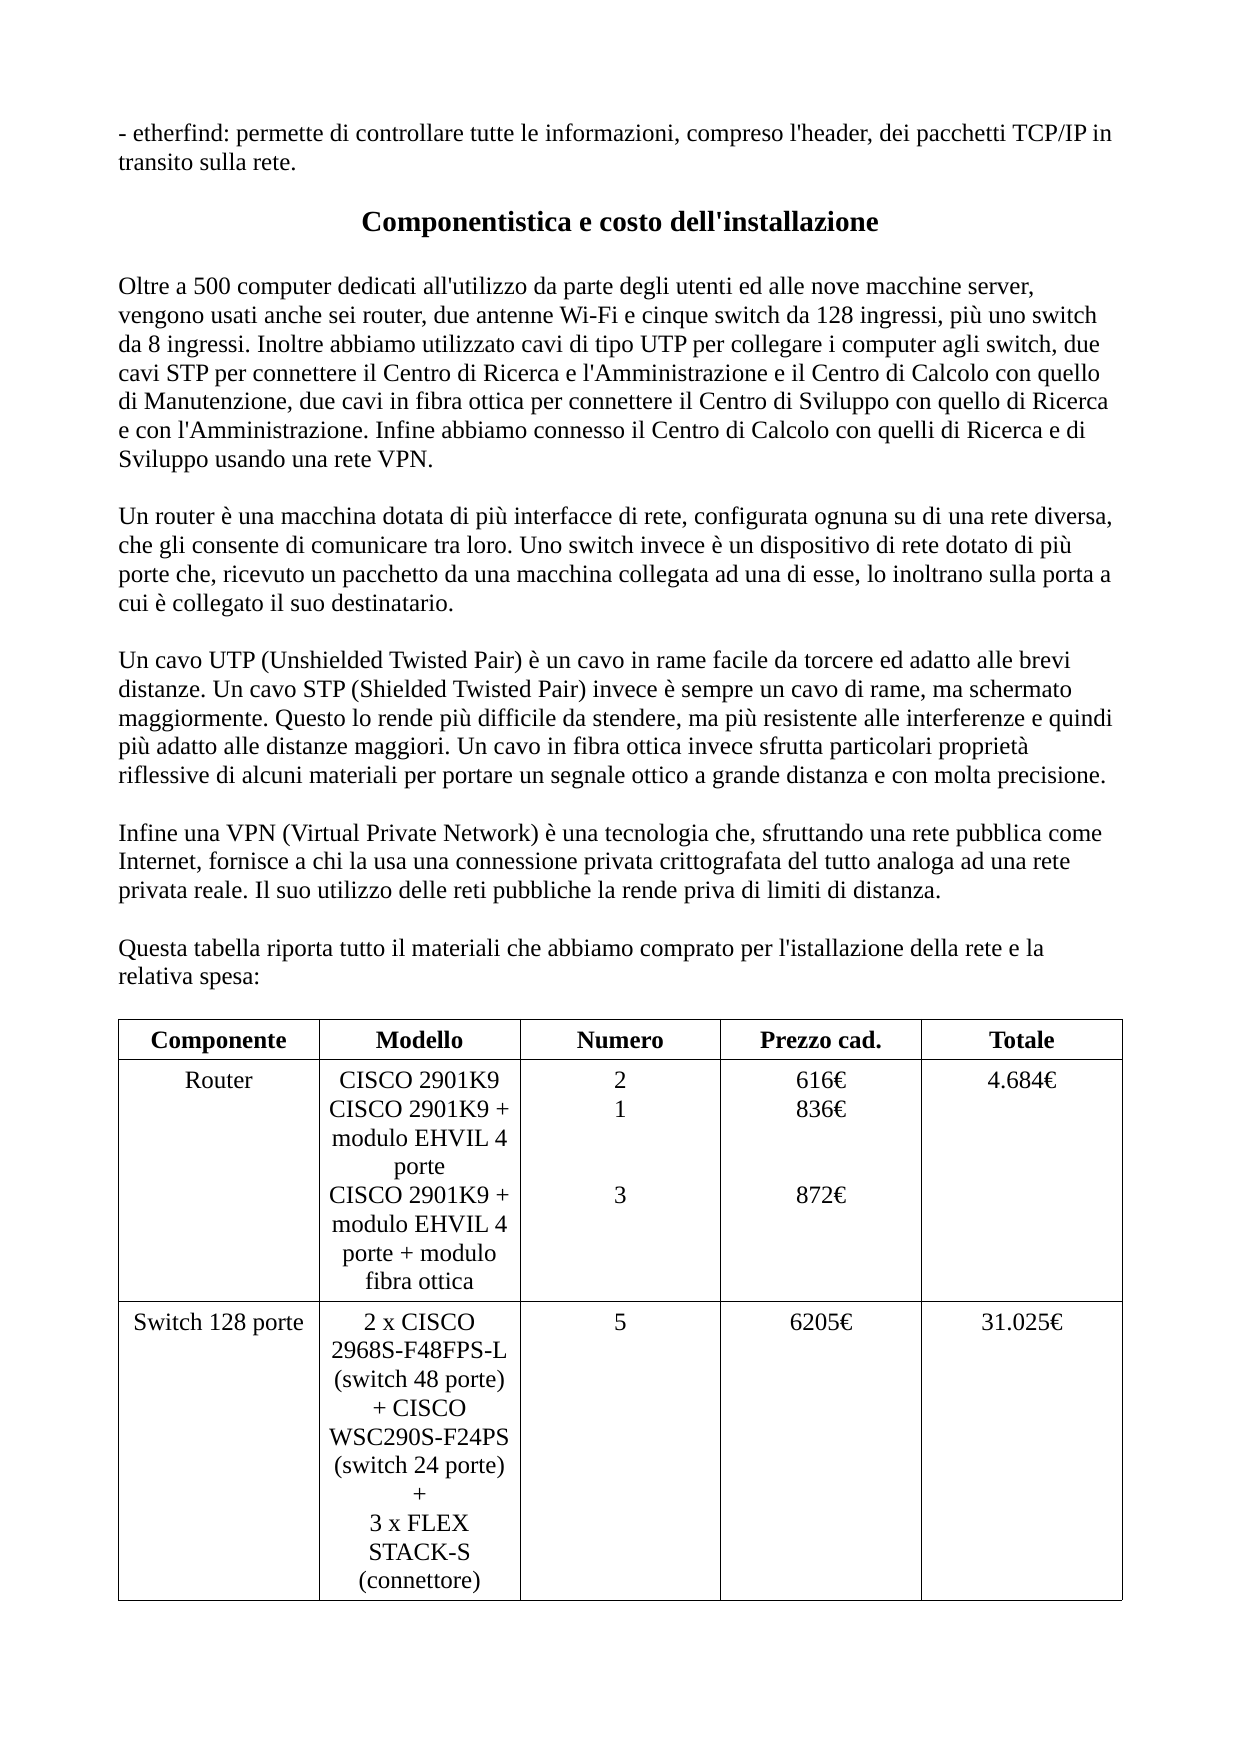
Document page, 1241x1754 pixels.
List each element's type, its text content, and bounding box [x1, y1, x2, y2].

table_cell 616€ 836€ 872€ [721, 1060, 921, 1301]
table_cell Router [119, 1060, 319, 1301]
table_cell Switch 128 porte [119, 1302, 319, 1600]
table_cell 31.025€ [922, 1302, 1122, 1600]
table_cell 6205€ [721, 1302, 921, 1600]
table_cell 4.684€ [922, 1060, 1122, 1301]
text Questa tabella riporta tutto il materiali che abbiamo comprato per l'istallazione della rete e la relativa spesa: [118, 933, 1122, 990]
text Oltre a 500 computer dedicati all'utilizzo da parte degli utenti ed alle nove macchine server, vengono usati anche sei router, due antenne Wi-Fi e cinque switch da 128 ingressi, più uno switch da 8 ingressi. Inoltre abbiamo utilizzato cavi di tipo UTP per collegare i computer agli switch, due cavi STP per connettere il Centro di Ricerca e l'Amministrazione e il Centro di Calcolo con quello di Manutenzione, due cavi in fibra ottica per connettere il Centro di Sviluppo con quello di Ricerca e con l'Amministrazione. Infine abbiamo connesso il Centro di Calcolo con quelli di Ricerca e di Sviluppo usando una rete VPN. [118, 271, 1122, 473]
text Un router è una macchina dotata di più interfacce di rete, configurata ognuna su di una rete diversa, che gli consente di comunicare tra loro. Uno switch invece è un dispositivo di rete dotato di più porte che, ricevuto un pacchetto da una macchina collegata ad una di esse, lo inoltrano sulla porta a cui è collegato il suo destinatario. [118, 501, 1122, 616]
table_header Componente [119, 1020, 319, 1059]
text Componentistica e costo dell'installazione [118, 204, 1122, 238]
table_cell 2 x CISCO 2968S-F48FPS-L (switch 48 porte) + CISCO WSC290S-F24PS (switch 24 porte) + 3 x FLEX STACK-S (connettore) [320, 1302, 520, 1600]
table_header Totale [922, 1020, 1122, 1059]
text - etherfind: permette di controllare tutte le informazioni, compreso l'header, dei pacchetti TCP/IP in transito sulla rete. [118, 118, 1122, 176]
table_cell 2 1 3 [521, 1060, 720, 1301]
table_cell 5 [521, 1302, 720, 1600]
table_header Numero [521, 1020, 720, 1059]
table_header Modello [320, 1020, 520, 1059]
table_cell CISCO 2901K9 CISCO 2901K9 + modulo EHVIL 4 porte CISCO 2901K9 + modulo EHVIL 4 porte + modulo fibra ottica [320, 1060, 520, 1301]
table_header Prezzo cad. [721, 1020, 921, 1059]
text Infine una VPN (Virtual Private Network) è una tecnologia che, sfruttando una rete pubblica come Internet, fornisce a chi la usa una connessione privata crittografata del tutto analoga ad una rete privata reale. Il suo utilizzo delle reti pubbliche la rende priva di limiti di distanza. [118, 818, 1122, 904]
text Un cavo UTP (Unshielded Twisted Pair) è un cavo in rame facile da torcere ed adatto alle brevi distanze. Un cavo STP (Shielded Twisted Pair) invece è sempre un cavo di rame, ma schermato maggiormente. Questo lo rende più difficile da stendere, ma più resistente alle interferenze e quindi più adatto alle distanze maggiori. Un cavo in fibra ottica invece sfrutta particolari proprietà riflessive di alcuni materiali per portare un segnale ottico a grande distanza e con molta precisione. [118, 645, 1122, 789]
